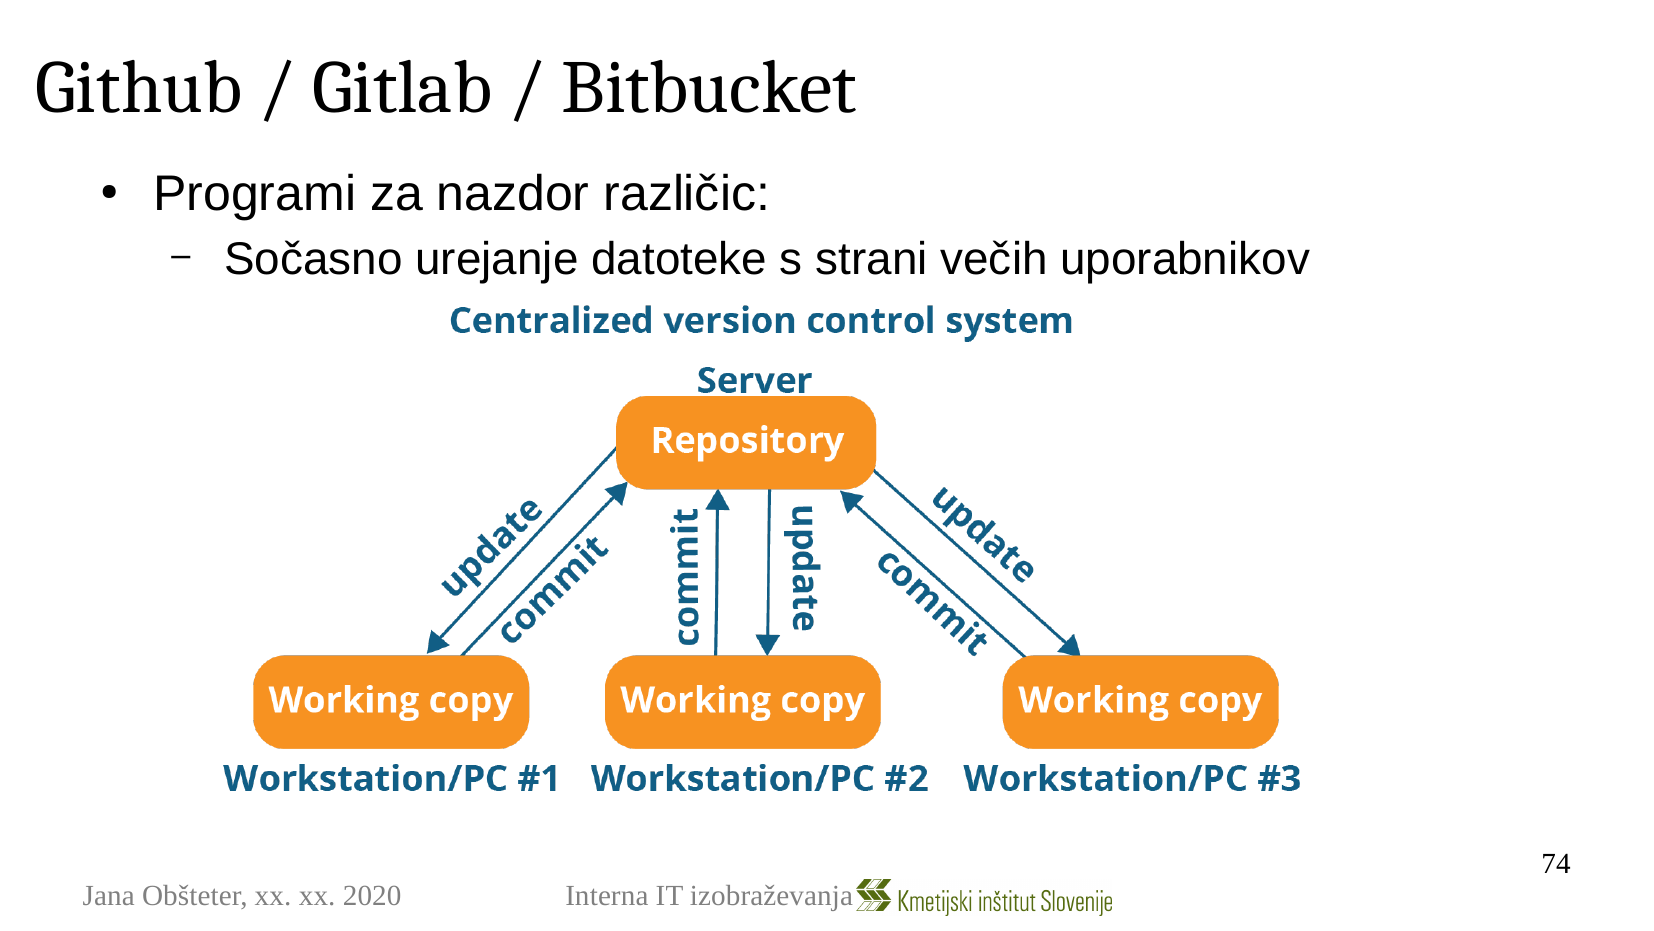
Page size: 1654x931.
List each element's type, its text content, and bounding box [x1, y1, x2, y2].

title Github / Gitlab / Bitbucket [35, 21, 1524, 154]
picture [150, 280, 1374, 821]
list Programi za nazdor različic: Sočasno urejanje datoteke s strani večih uporabnikov [82, 165, 1642, 827]
picture [856, 879, 1112, 916]
